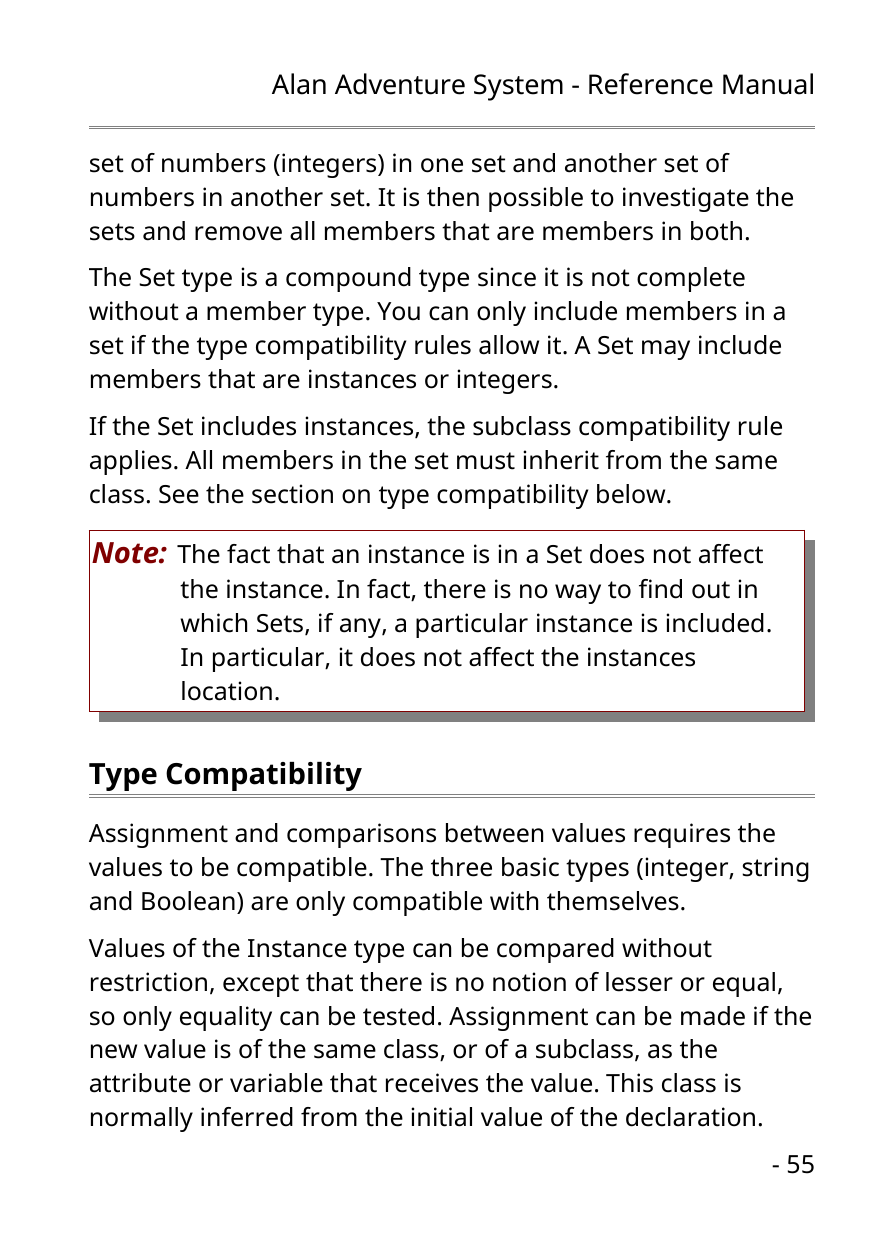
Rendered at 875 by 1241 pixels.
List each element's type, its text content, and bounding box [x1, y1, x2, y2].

text set of numbers (integers) in one set and another set of numbers in another set. It is then possible to investigate the sets and remove all members that are members in both. [88, 146, 815, 247]
text Assignment and comparisons between values requires the values to be compatible. The three basic types (integer, string and Boolean) are only compatible with themselves. [88, 816, 815, 918]
subtitle Type Compatibility [88, 753, 815, 797]
list The fact that an instance is in a Set does not affect the instance. In fact, there is no way to find out in which Sets, if any, a particular instance is included. In particular, it does not affect the instances location. [90, 531, 804, 711]
text The Set type is a compound type since it is not complete without a member type. You can only include members in a set if the type compatibility rules allow it. A Set may include members that are instances or integers. [88, 260, 815, 396]
text Values of the Instance type can be compared without restriction, except that there is no notion of lesser or equal, so only equality can be tested. Assignment can be made if the new value is of the same class, or of a subclass, as the attribute or variable that receives the value. This class is normally inferred from the initial value of the declaration. [88, 931, 815, 1134]
text If the Set includes instances, the subclass compatibility rule applies. All members in the set must inherit from the same class. See the section on type compatibility below. [88, 409, 815, 511]
